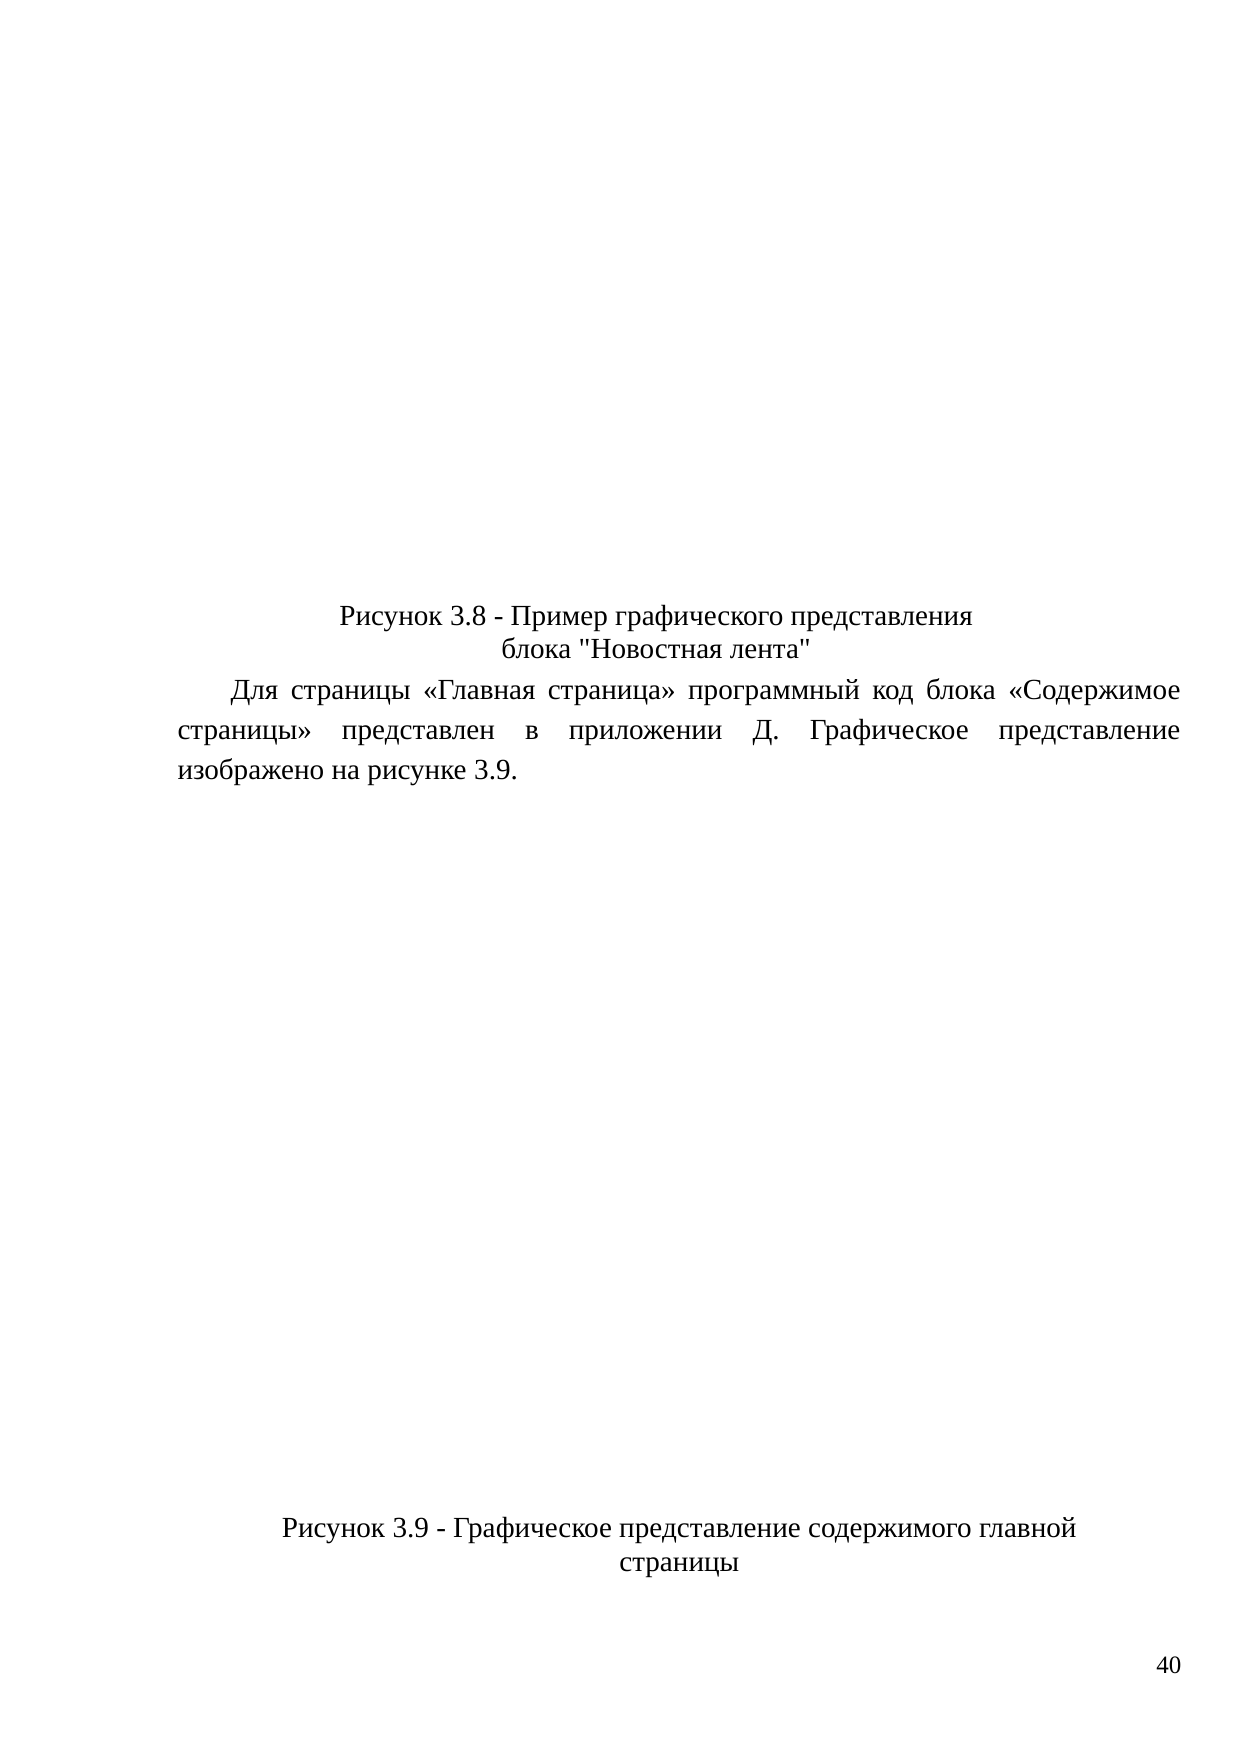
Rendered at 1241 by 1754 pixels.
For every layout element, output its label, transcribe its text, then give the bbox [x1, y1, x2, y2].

text Для страницы «Главная страница» программный код блока «Содержимое страницы» представлен в приложении Д. Графическое представление изображено на рисунке 3.9. [177, 75, 1181, 786]
text Рисунок 3.8 - Пример графического представления блока "Новостная лента" [310, 87, 1002, 665]
text Рисунок 3.9 - Графическое представление содержимого главной страницы [219, 801, 1139, 1578]
